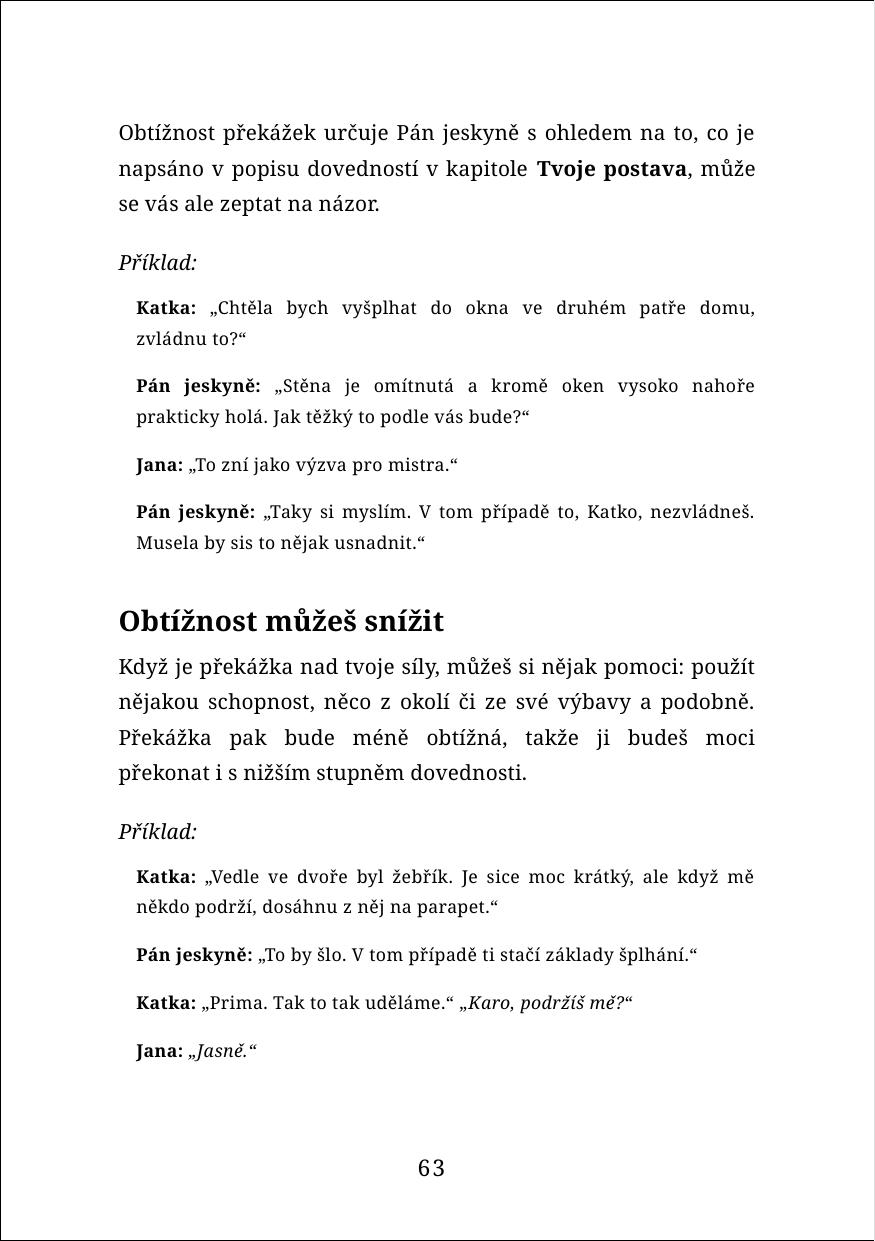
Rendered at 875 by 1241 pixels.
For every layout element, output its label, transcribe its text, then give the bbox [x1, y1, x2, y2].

text Katka: „Chtěla bych vyšplhat do okna ve druhém patře domu, zvládnu to?“ [136, 296, 756, 350]
text Jana: „To zní jako výzva pro mistra.“ [136, 452, 756, 476]
text Příklad: [118, 248, 756, 277]
text Jana: „Jasně.“ [136, 1039, 756, 1063]
text Příklad: [118, 817, 756, 846]
text Pán jeskyně: „To by šlo. V tom případě ti stačí základy šplhání.“ [136, 943, 756, 967]
text Když je překážka nad tvoje síly, můžeš si nějak pomoci: použít nějakou schopnost, něco z okolí či ze své výbavy a podobně. Překážka pak bude méně obtížná, takže ji budeš moci překonat i s nižším stupněm dovednosti. [118, 652, 756, 787]
text Katka: „Prima. Tak to tak uděláme.“ „Karo, podržíš mě?“ [136, 991, 756, 1015]
text Obtížnost překážek určuje Pán jeskyně s ohledem na to, co je napsáno v popisu dovedností v kapitole Tvoje postava, může se vás ale zeptat na názor. [118, 118, 756, 218]
subtitle Obtížnost můžeš snížit [118, 602, 756, 640]
text Pán jeskyně: „Stěna je omítnutá a kromě oken vysoko nahoře prakticky holá. Jak těžký to podle vás bude?“ [136, 374, 756, 428]
text Katka: „Vedle ve dvoře byl žebřík. Je sice moc krátký, ale když mě někdo podrží, dosáhnu z něj na parapet.“ [136, 865, 756, 919]
text Pán jeskyně: „Taky si myslím. V tom případě to, Katko, nezvládneš. Musela by sis to nějak usnadnit.“ [136, 500, 756, 554]
